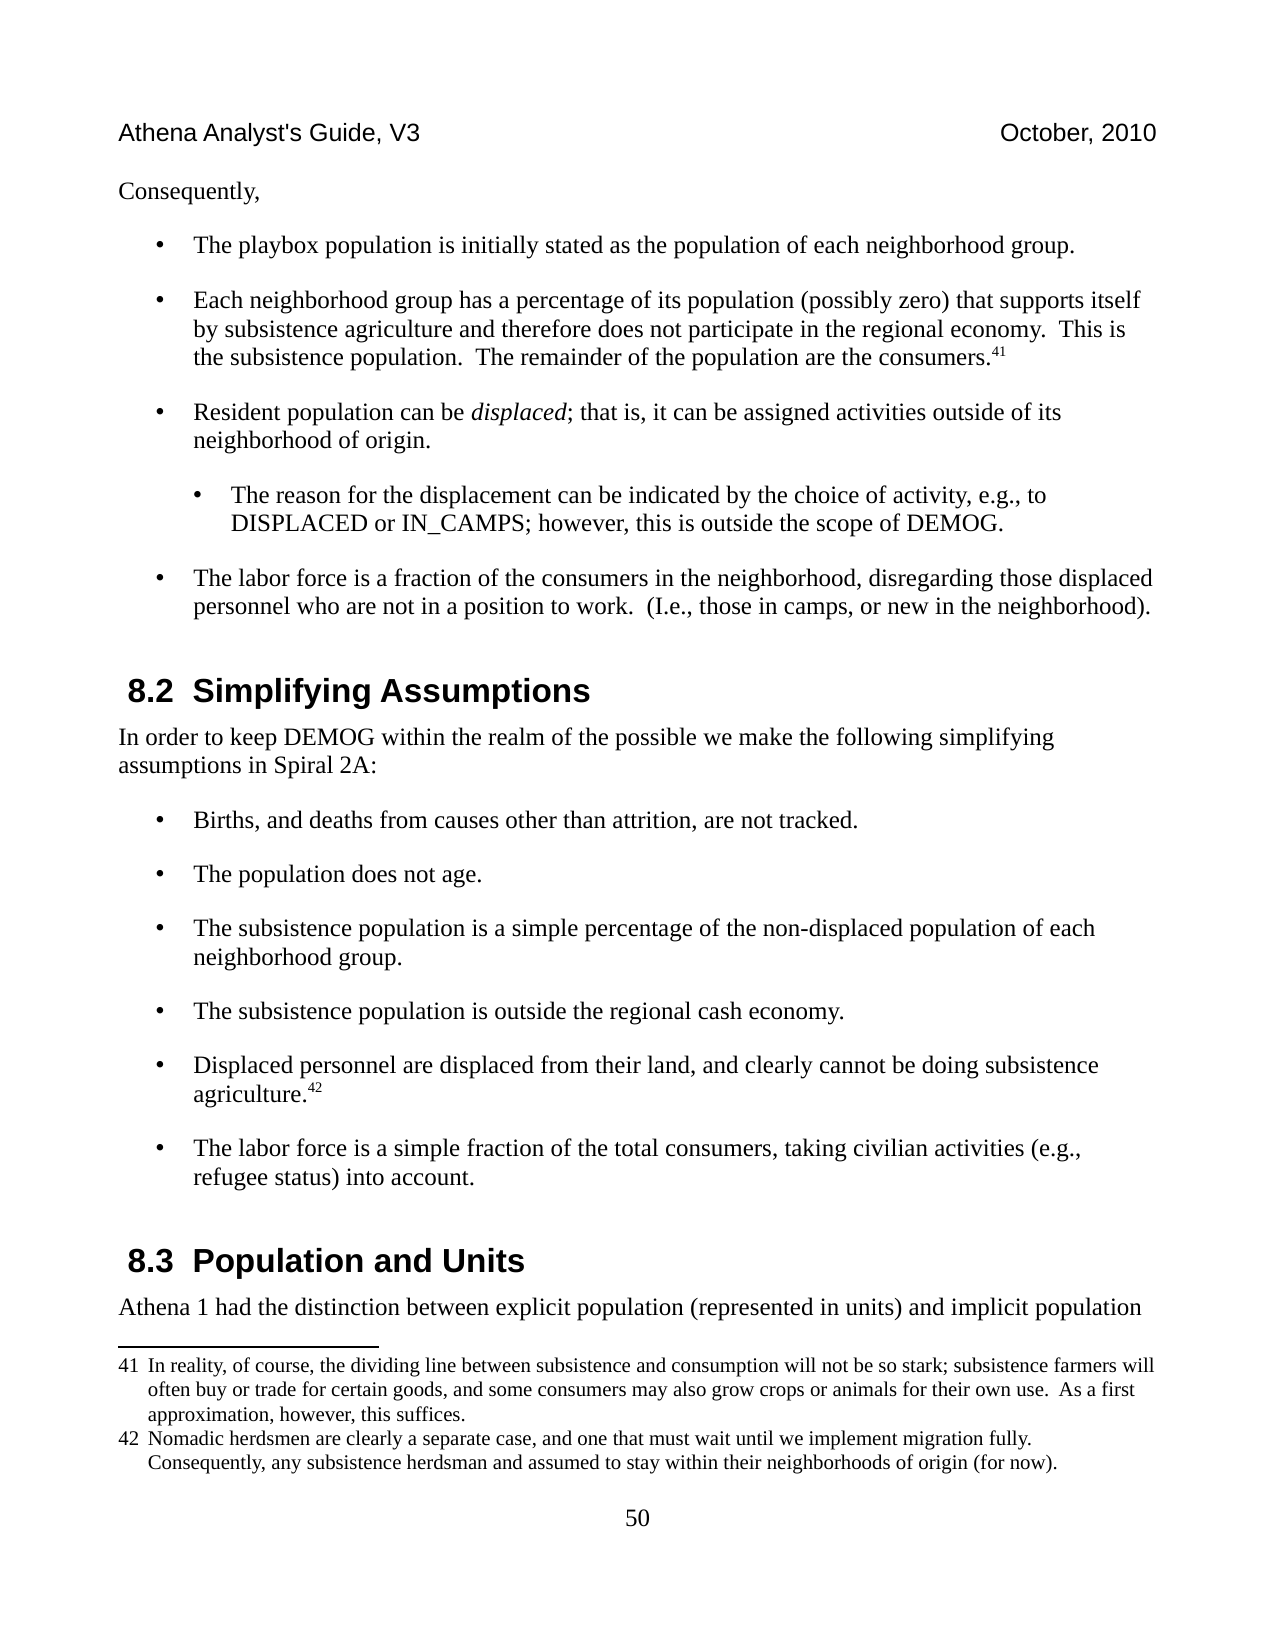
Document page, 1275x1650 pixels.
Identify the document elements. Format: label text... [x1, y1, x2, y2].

list The subsistence population is outside the regional cash economy. [156, 996, 1157, 1025]
list Each neighborhood group has a percentage of its population (possibly zero) that supports itself by subsistence agriculture and therefore does not participate in the regional economy. This is the subsistence population. The remainder of the population are the consumers. [156, 285, 1157, 371]
list Resident population can be displaced; that is, it can be assigned activities outside of its neighborhood of origin. [156, 397, 1157, 454]
list The labor force is a simple fraction of the total consumers, taking civilian activities (e.g., refugee status) into account. [156, 1133, 1157, 1191]
text Consequently, [118, 176, 1157, 205]
list The labor force is a fraction of the consumers in the neighborhood, disregarding those displaced personnel who are not in a position to work. (I.e., those in camps, or new in the neighborhood). [156, 563, 1157, 620]
list The reason for the displacement can be indicated by the choice of activity, e.g., to DISPLACED or IN_CAMPS; however, this is outside the scope of DEMOG. [193, 480, 1157, 537]
subtitle Population and Units [118, 1242, 1157, 1280]
list Displaced personnel are displaced from their land, and clearly cannot be doing subsistence agriculture. [156, 1051, 1157, 1108]
text In order to keep DEMOG within the realm of the possible we make the following simplifying assumptions in Spiral 2A: [118, 722, 1157, 779]
list Births, and deaths from causes other than attrition, are not tracked. [156, 805, 1157, 833]
subtitle Simplifying Assumptions [118, 671, 1157, 709]
list The subsistence population is a simple percentage of the non-displaced population of each neighborhood group. [156, 913, 1157, 971]
list In reality, of course, the dividing line between subsistence and consumption will not be so stark; subsistence farmers will often buy or trade for certain goods, and some consumers may also grow crops or animals for their own use. As a first approximation, however, this suffices. [118, 1353, 1157, 1426]
text Athena 1 had the distinction between explicit population (represented in units) and implicit population [118, 1292, 1157, 1321]
list The playbox population is initially stated as the population of each neighborhood group. [156, 231, 1157, 259]
list Nomadic herdsmen are clearly a separate case, and one that must wait until we implement migration fully. Consequently, any subsistence herdsman and assumed to stay within their neighborhoods of origin (for now). [118, 1426, 1157, 1474]
list The population does not age. [156, 859, 1157, 888]
